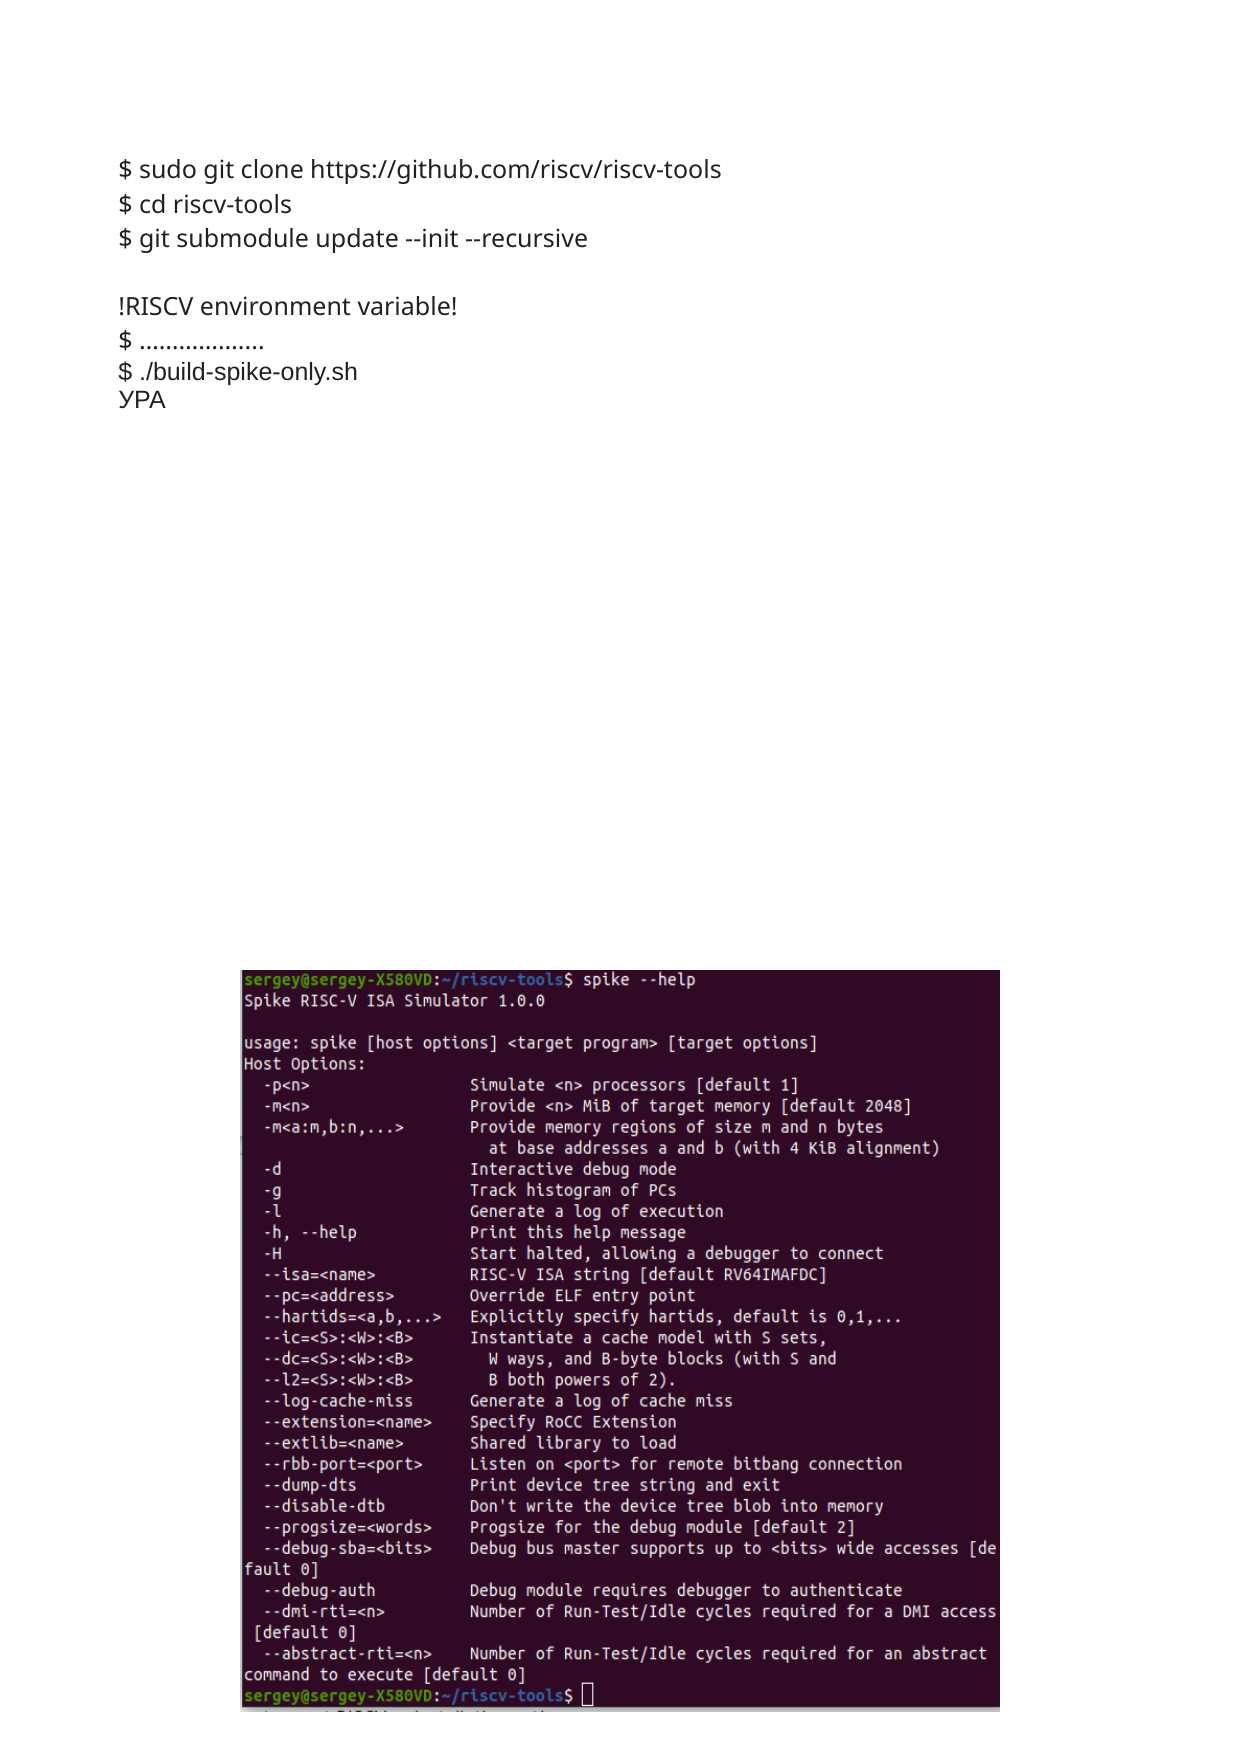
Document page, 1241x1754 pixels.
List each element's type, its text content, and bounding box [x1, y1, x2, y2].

text !RISCV environment variable! [118, 288, 1122, 322]
text $ ./build-spike-only.sh [118, 357, 1122, 385]
picture [240, 970, 1000, 1712]
text $ …………….... [118, 322, 1122, 357]
text $ sudo git clone https://github.com/riscv/riscv-tools [118, 152, 1122, 186]
text УРА [118, 385, 1122, 414]
text $ cd riscv-tools [118, 186, 1122, 220]
text $ git submodule update --init --recursive [118, 220, 1122, 254]
